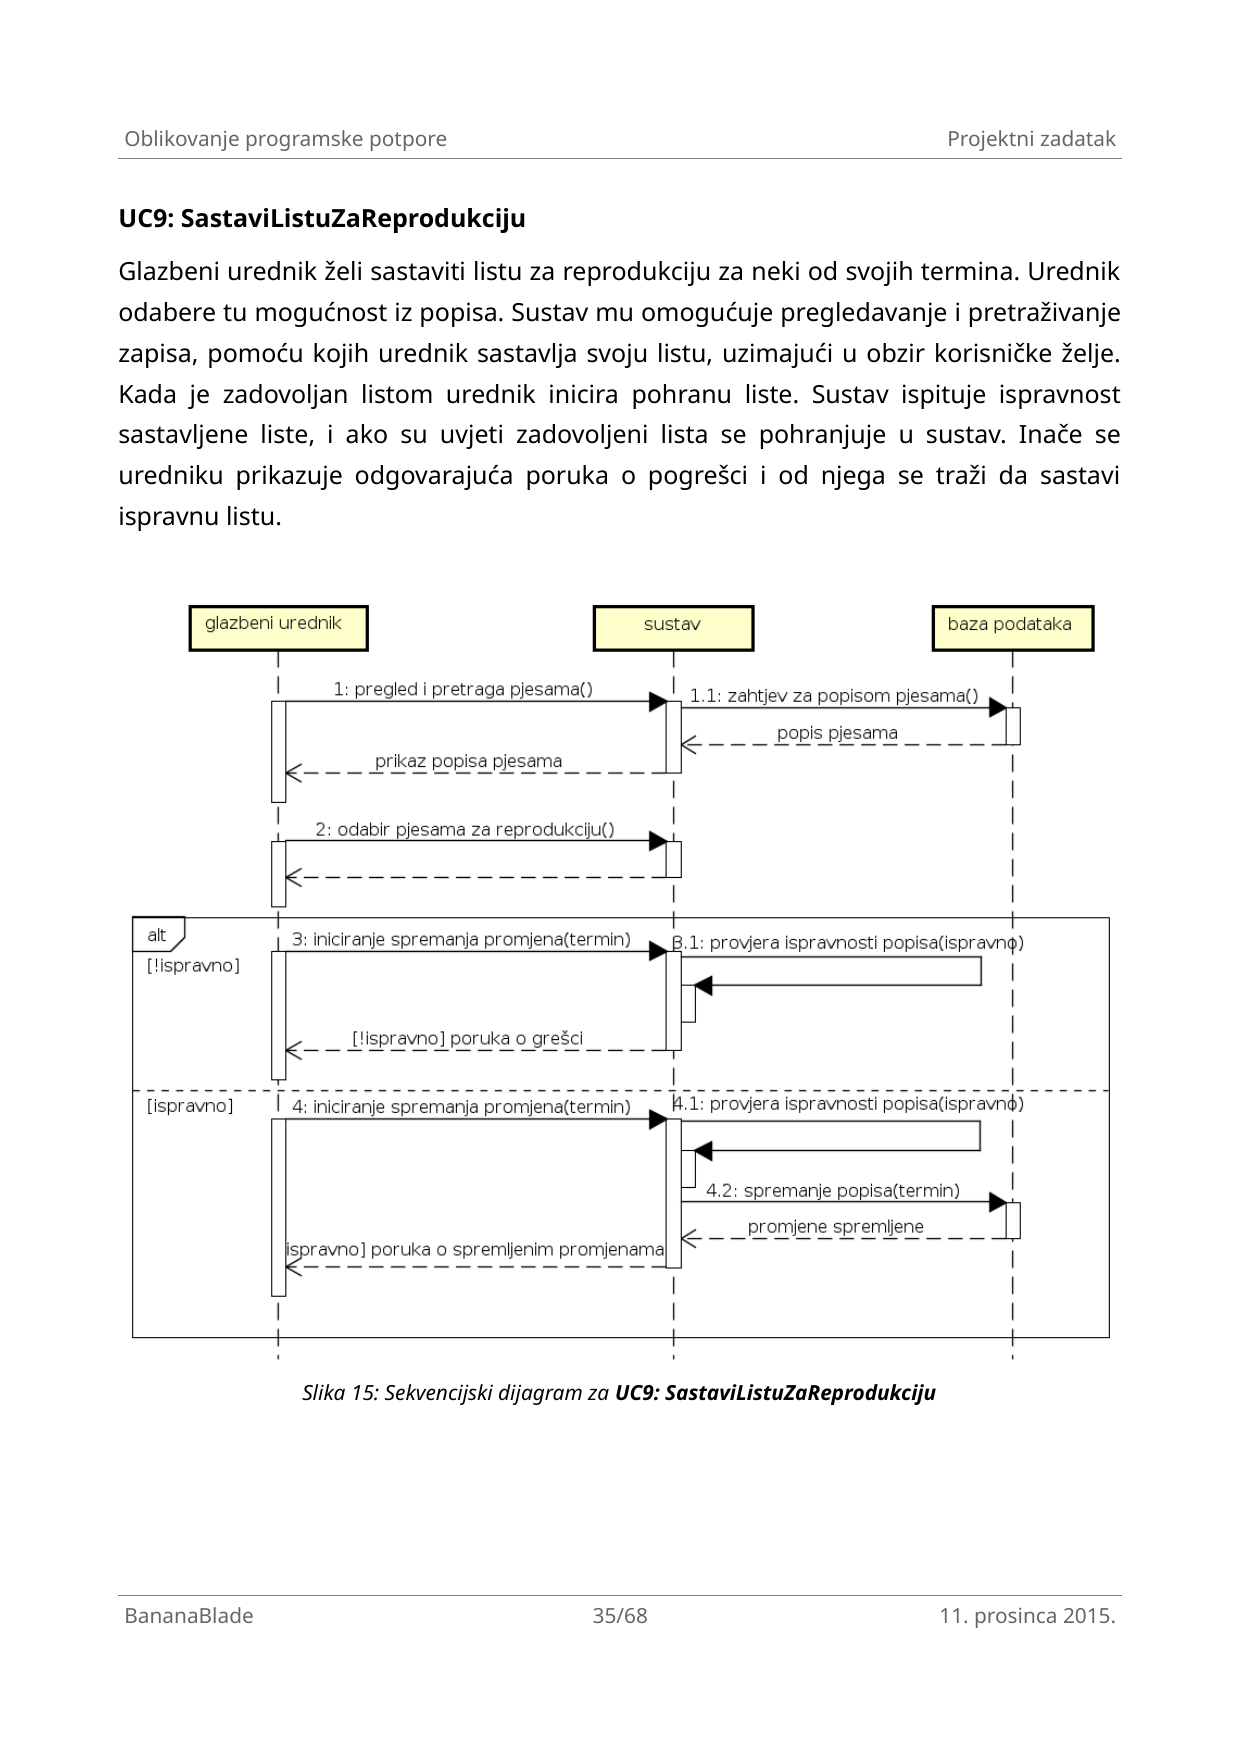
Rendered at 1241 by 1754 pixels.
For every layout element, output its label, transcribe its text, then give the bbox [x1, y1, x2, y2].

subtitle UC9: SastaviListuZaReprodukciju [118, 201, 1122, 234]
picture [118, 593, 1123, 1373]
text Slika 15: Sekvencijski dijagram za UC9: SastaviListuZaReprodukciju [118, 1373, 1122, 1406]
text Glazbeni urednik želi sastaviti listu za reprodukciju za neki od svojih termina. Urednik odabere tu mogućnost iz popisa. Sustav mu omogućuje pregledavanje i pretraživanje zapisa, pomoću kojih urednik sastavlja svoju listu, uzimajući u obzir korisničke želje. Kada je zadovoljan listom urednik inicira pohranu liste. Sustav ispituje ispravnost sastavljene liste, i ako su uvjeti zadovoljeni lista se pohranjuje u sustav. Inače se uredniku prikazuje odgovarajuća poruka o pogrešci i od njega se traži da sastavi ispravnu listu. [118, 254, 1122, 533]
